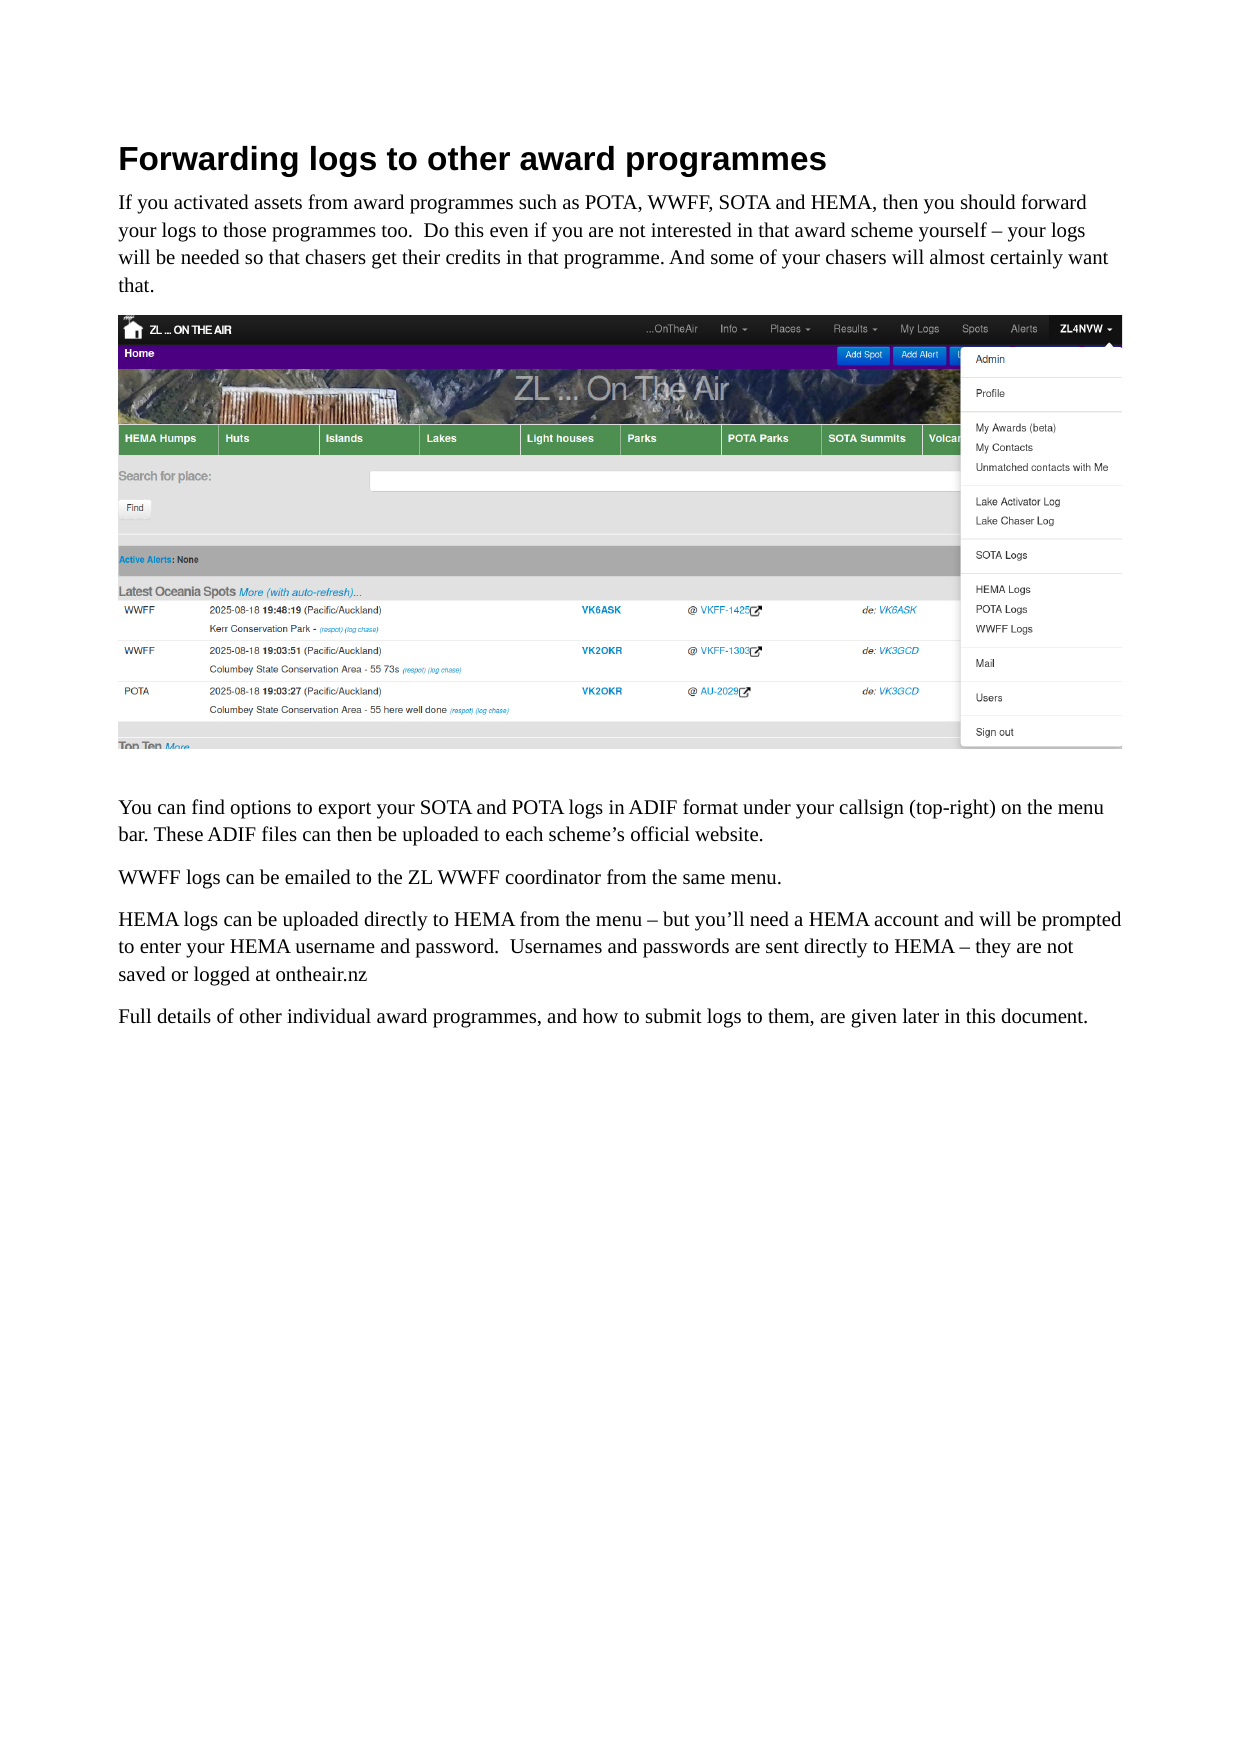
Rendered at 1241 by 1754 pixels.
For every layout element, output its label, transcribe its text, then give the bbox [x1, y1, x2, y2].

picture [118, 315, 1123, 749]
text Full details of other individual award programmes, and how to submit logs to them, are given later in this document. [118, 1004, 1122, 1028]
text You can find options to export your SOTA and POTA logs in ADIF format under your callsign (top-right) on the menu bar. These ADIF files can then be uploaded to each scheme’s official website. [118, 795, 1122, 846]
subtitle Forwarding logs to other award programmes [118, 139, 1122, 177]
text If you activated assets from award programmes such as POTA, WWFF, SOTA and HEMA, then you should forward your logs to those programmes too. Do this even if you are not interested in that award scheme yourself – your logs will be needed so that chasers get their credits in that programme. And some of your chasers will almost certainly want that. [118, 190, 1122, 297]
text HEMA logs can be uploaded directly to HEMA from the menu – but you’ll need a HEMA account and will be prompted to enter your HEMA username and password. Usernames and passwords are sent directly to HEMA – they are not saved or logged at ontheair.nz [118, 907, 1122, 986]
text WWFF logs can be emailed to the ZL WWFF coordinator from the same menu. [118, 864, 1122, 889]
